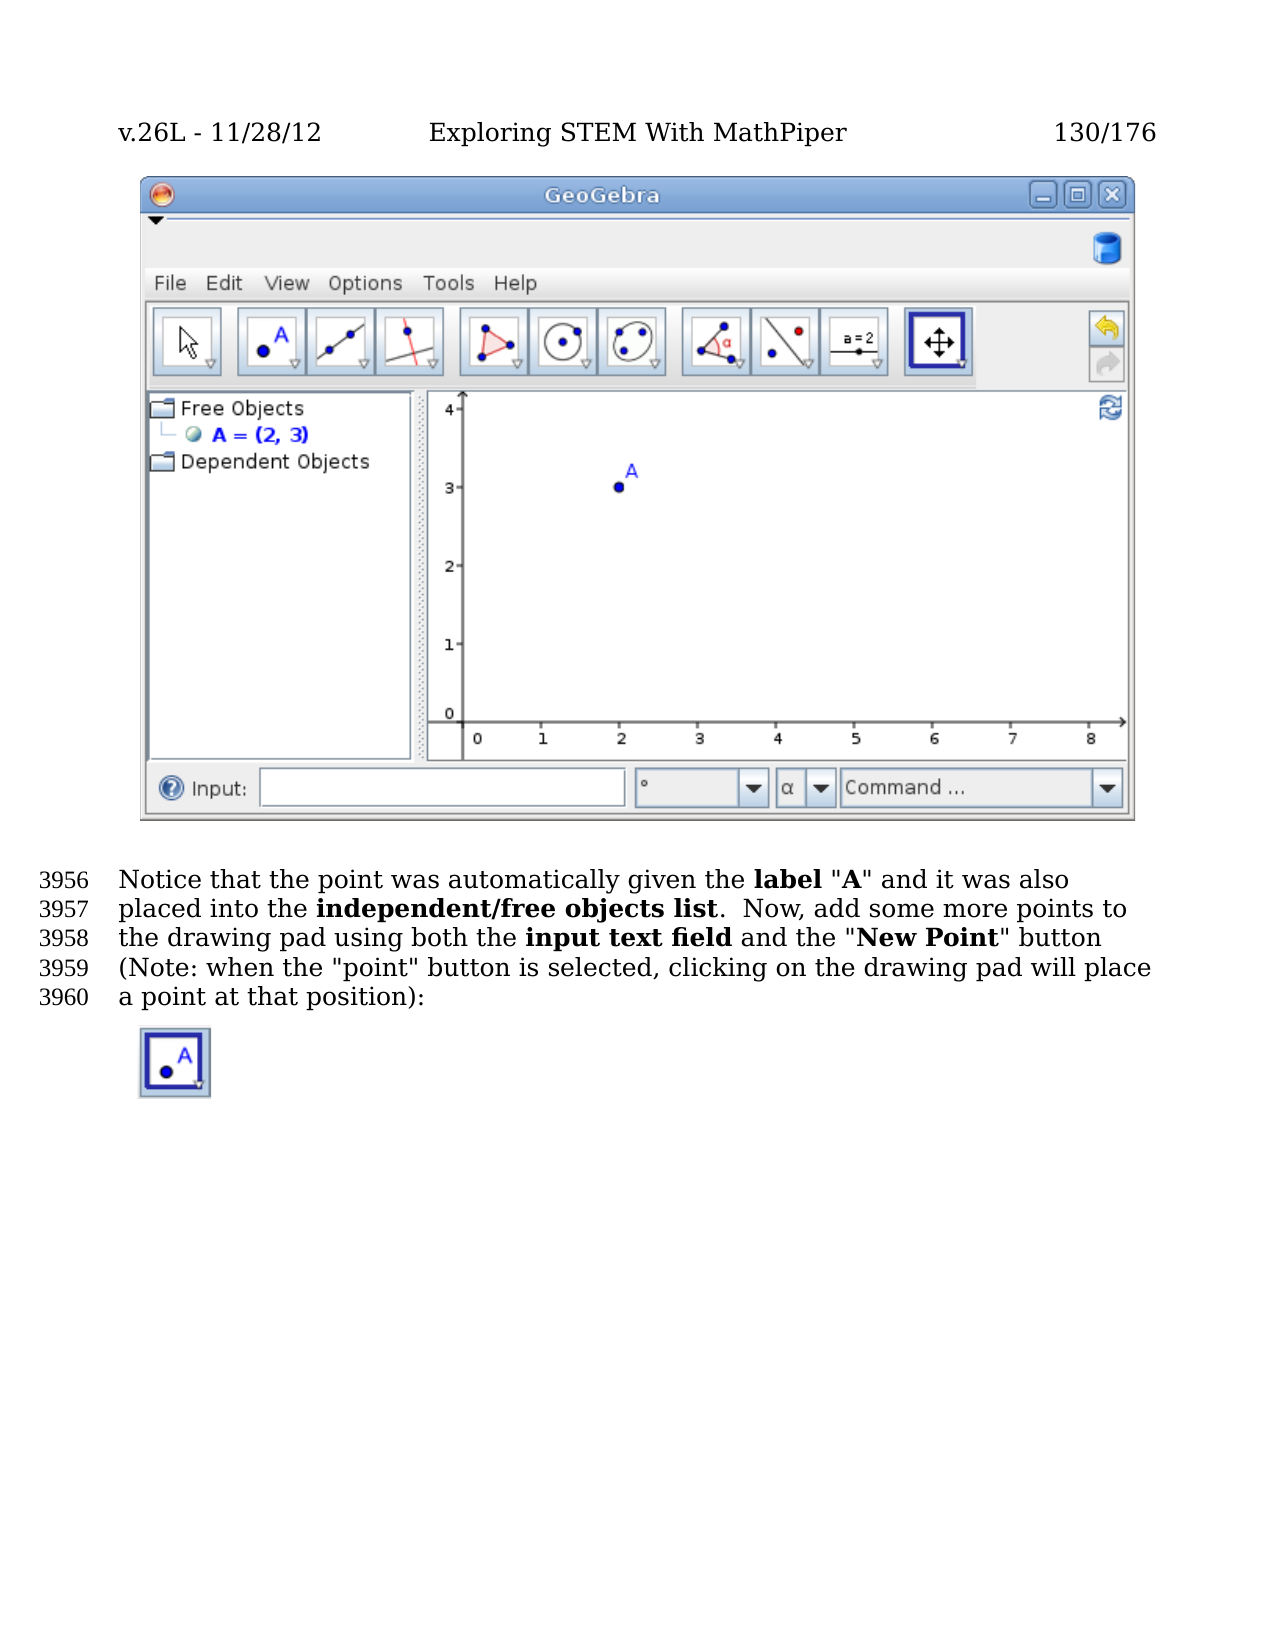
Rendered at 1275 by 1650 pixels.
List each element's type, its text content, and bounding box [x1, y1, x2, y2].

picture [137, 1025, 212, 1099]
picture [140, 176, 1136, 821]
text Notice that the point was automatically given the label "A" and it was also placed into the independent/free objects list. Now, add some more points to the drawing pad using both the input text field and the "New Point" button (Note: when the "point" button is selected, clicking on the drawing pad will place a point at that position): [118, 865, 1157, 1011]
